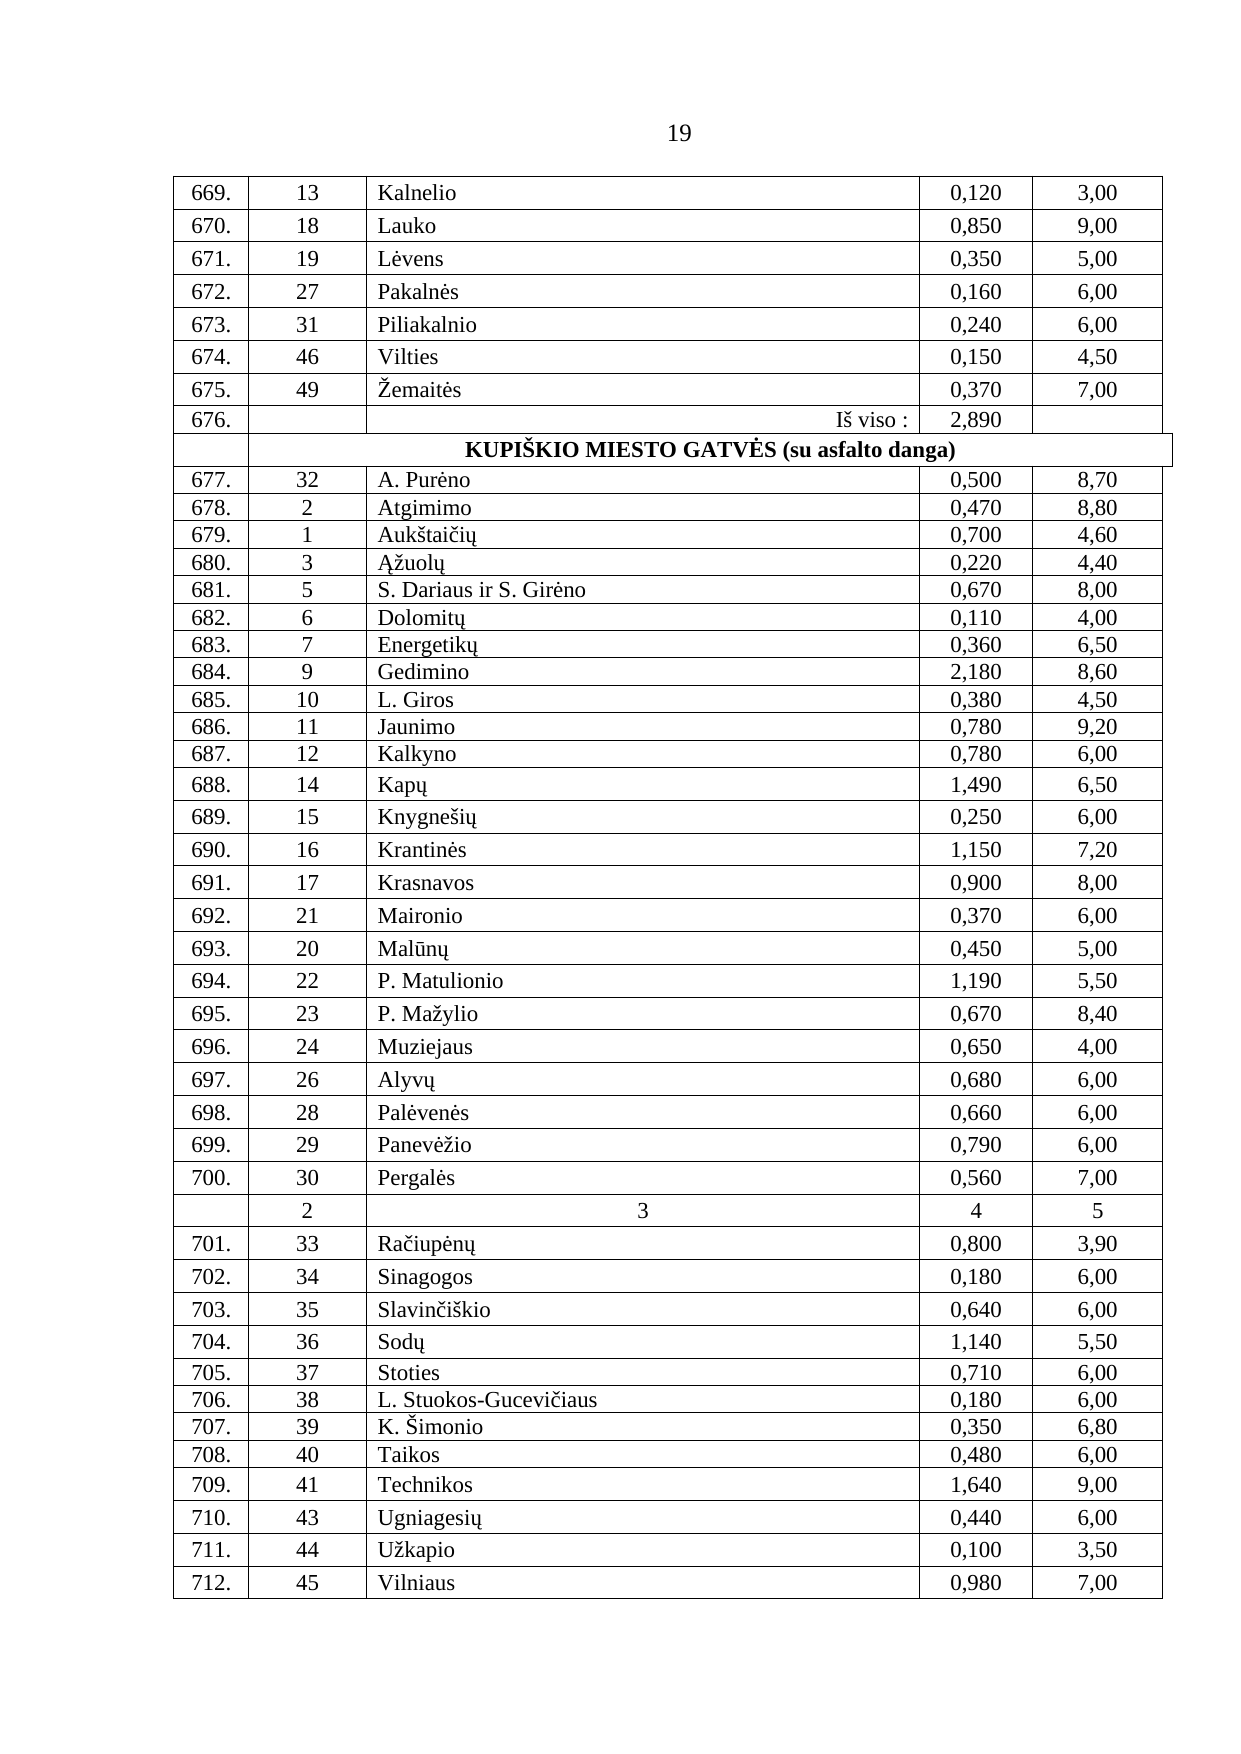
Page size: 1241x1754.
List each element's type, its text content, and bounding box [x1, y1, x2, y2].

table_cell Pakalnės [367, 275, 919, 307]
table_cell 4,60 [1033, 521, 1162, 548]
table_cell 2,180 [920, 658, 1032, 685]
table_cell Palėvenės [367, 1096, 919, 1128]
table_cell 12 [249, 741, 366, 767]
table_cell [1163, 1161, 1167, 1193]
table_cell [1167, 1062, 1173, 1095]
table_cell [1167, 767, 1173, 800]
table_cell 3,90 [1033, 1227, 1162, 1259]
table_cell 8,70 [1033, 467, 1162, 493]
table_cell 6 [249, 604, 366, 630]
table_cell 4,50 [1033, 686, 1162, 712]
table_cell [1167, 1533, 1173, 1566]
table_cell 28 [249, 1096, 366, 1128]
table_cell 36 [249, 1326, 366, 1357]
table_cell 22 [249, 965, 366, 997]
table_cell [1163, 209, 1167, 241]
table_cell 4,00 [1033, 1030, 1162, 1062]
table_cell 32 [249, 467, 366, 493]
table_cell 704. [174, 1326, 248, 1357]
table_cell [1167, 865, 1173, 898]
table_cell Sinagogos [367, 1260, 919, 1292]
table_cell 6,00 [1033, 1293, 1162, 1325]
table_cell 5,50 [1033, 1326, 1162, 1357]
table_cell [1167, 1467, 1173, 1500]
table_cell 40 [249, 1441, 366, 1467]
table_cell Krasnavos [367, 866, 919, 898]
table_cell 712. [174, 1567, 248, 1598]
table_cell [1163, 1194, 1167, 1226]
table_cell 41 [249, 1468, 366, 1500]
table_cell 4,00 [1033, 604, 1162, 630]
table_cell Ąžuolų [367, 549, 919, 575]
table_cell [1163, 1095, 1167, 1128]
table_cell Kalnelio [367, 177, 919, 208]
table_cell [1163, 548, 1167, 575]
table_cell 670. [174, 210, 248, 241]
table_cell [1167, 964, 1173, 997]
table_cell 5,00 [1033, 932, 1162, 964]
table_cell 6,00 [1033, 801, 1162, 832]
table_cell 9,00 [1033, 1468, 1162, 1500]
table_cell P. Mažylio [367, 998, 919, 1029]
table_cell 16 [249, 834, 366, 865]
table_cell 0,120 [920, 177, 1032, 208]
table_cell [1163, 1128, 1167, 1161]
table_cell 0,110 [920, 604, 1032, 630]
table_cell [1163, 1062, 1167, 1095]
table_cell [1163, 1385, 1167, 1412]
table_cell 694. [174, 965, 248, 997]
table_cell [1163, 964, 1167, 997]
table_cell [1167, 274, 1173, 307]
table_cell 0,160 [920, 275, 1032, 307]
table_cell Sodų [367, 1326, 919, 1357]
table_cell Atgimimo [367, 494, 919, 520]
table_cell Panevėžio [367, 1129, 919, 1161]
table_cell 1,190 [920, 965, 1032, 997]
table_cell [1167, 1358, 1173, 1385]
table_cell 691. [174, 866, 248, 898]
table_cell Maironio [367, 899, 919, 931]
table_cell 690. [174, 834, 248, 865]
table_cell [1167, 1226, 1173, 1259]
table_cell Piliakalnio [367, 308, 919, 340]
table_cell Vilniaus [367, 1567, 919, 1598]
table_cell 0,450 [920, 932, 1032, 964]
table_cell 696. [174, 1030, 248, 1062]
table_cell 30 [249, 1162, 366, 1193]
table_cell 684. [174, 658, 248, 685]
table_cell [1167, 1385, 1173, 1412]
table_cell [1163, 274, 1167, 307]
table_cell 698. [174, 1096, 248, 1128]
table_cell 3,00 [1033, 177, 1162, 208]
table_cell 10 [249, 686, 366, 712]
table_cell 18 [249, 210, 366, 241]
table_cell 682. [174, 604, 248, 630]
table_cell [1163, 1029, 1167, 1062]
table_cell [1167, 405, 1173, 433]
table_cell Dolomitų [367, 604, 919, 630]
table_cell 6,00 [1033, 899, 1162, 931]
table_cell 6,00 [1033, 1441, 1162, 1467]
table_cell 687. [174, 741, 248, 767]
table_cell 7,00 [1033, 1162, 1162, 1193]
table_cell Alyvų [367, 1063, 919, 1095]
table_cell [1163, 685, 1167, 712]
table_cell [1163, 1440, 1167, 1467]
table_cell 6,00 [1033, 308, 1162, 340]
table_cell 708. [174, 1441, 248, 1467]
table_cell 6,00 [1033, 1359, 1162, 1385]
table_cell 6,50 [1033, 631, 1162, 657]
table_cell Kalkyno [367, 741, 919, 767]
table_cell 701. [174, 1227, 248, 1259]
table_cell 38 [249, 1386, 366, 1412]
table_cell 683. [174, 631, 248, 657]
table_cell [1163, 373, 1167, 405]
table_cell 6,00 [1033, 741, 1162, 767]
table_cell 0,560 [920, 1162, 1032, 1193]
table_cell [1167, 493, 1173, 520]
table_cell [1167, 657, 1173, 685]
table_cell [1163, 931, 1167, 964]
table_cell 0,670 [920, 998, 1032, 1029]
table_cell [1167, 603, 1173, 630]
table_cell 0,650 [920, 1030, 1032, 1062]
table_cell 8,00 [1033, 866, 1162, 898]
table_cell 669. [174, 177, 248, 208]
table_cell [1163, 712, 1167, 739]
table_cell 0,780 [920, 713, 1032, 739]
table_cell 697. [174, 1063, 248, 1095]
table_cell 700. [174, 1162, 248, 1193]
table_cell 6,00 [1033, 1096, 1162, 1128]
table_cell [1163, 1358, 1167, 1385]
table_cell [1167, 209, 1173, 241]
table_cell 46 [249, 341, 366, 372]
table_cell 0,850 [920, 210, 1032, 241]
table_cell Technikos [367, 1468, 919, 1500]
table_cell 710. [174, 1501, 248, 1533]
table_cell 0,180 [920, 1386, 1032, 1412]
table_cell [1167, 1259, 1173, 1292]
table_cell 33 [249, 1227, 366, 1259]
table_cell Ugniagesių [367, 1501, 919, 1533]
table_cell 707. [174, 1413, 248, 1440]
table_cell [1163, 575, 1167, 602]
table_cell 678. [174, 494, 248, 520]
table_cell [1163, 740, 1167, 767]
table_cell 26 [249, 1063, 366, 1095]
table_cell 5,00 [1033, 242, 1162, 274]
table_cell 0,670 [920, 576, 1032, 602]
table_cell 5 [249, 576, 366, 602]
table_cell 686. [174, 713, 248, 739]
table_cell [1167, 1161, 1173, 1193]
table_cell 2,890 [920, 406, 1032, 433]
table_cell 23 [249, 998, 366, 1029]
table_cell [1163, 630, 1167, 657]
table_cell 685. [174, 686, 248, 712]
table_cell 8,40 [1033, 998, 1162, 1029]
table_cell 0,360 [920, 631, 1032, 657]
table_cell 681. [174, 576, 248, 602]
table_cell 0,370 [920, 899, 1032, 931]
table_cell Stoties [367, 1359, 919, 1385]
table_cell 4 [920, 1195, 1032, 1226]
table_cell Malūnų [367, 932, 919, 964]
table_cell [1167, 833, 1173, 865]
table_cell [1163, 1292, 1167, 1325]
table_cell 0,470 [920, 494, 1032, 520]
table_cell Kapų [367, 768, 919, 800]
table_cell 702. [174, 1260, 248, 1292]
table_cell 20 [249, 932, 366, 964]
table_cell [1163, 1226, 1167, 1259]
table_cell 8,00 [1033, 576, 1162, 602]
table_cell [1163, 176, 1167, 208]
table_cell 6,00 [1033, 1063, 1162, 1095]
table_cell [1163, 767, 1167, 800]
table_cell [1167, 997, 1173, 1029]
table_cell [1167, 1194, 1173, 1226]
table_cell [1167, 307, 1173, 340]
table_cell Gedimino [367, 658, 919, 685]
table_cell 7,20 [1033, 834, 1162, 865]
table_cell [1163, 997, 1167, 1029]
table_cell 675. [174, 374, 248, 405]
table_cell [1167, 1500, 1173, 1533]
table_cell 1,150 [920, 834, 1032, 865]
table_cell [1167, 575, 1173, 602]
table_cell Pergalės [367, 1162, 919, 1193]
table_cell 0,220 [920, 549, 1032, 575]
table_cell 6,00 [1033, 1386, 1162, 1412]
table_cell P. Matulionio [367, 965, 919, 997]
table_cell [1163, 340, 1167, 372]
table_cell [1167, 373, 1173, 405]
table_cell [1163, 1325, 1167, 1357]
table_cell [1167, 1412, 1173, 1440]
table_cell 671. [174, 242, 248, 274]
table_cell [174, 1195, 248, 1226]
table_cell 1 [249, 521, 366, 548]
table_cell 0,900 [920, 866, 1032, 898]
table_cell 9,20 [1033, 713, 1162, 739]
table_cell [1167, 340, 1173, 372]
table_cell [1163, 1566, 1167, 1598]
table_cell 0,480 [920, 1441, 1032, 1467]
table_cell 677. [174, 467, 248, 493]
table_cell A. Purėno [367, 467, 919, 493]
table_cell [1167, 685, 1173, 712]
table_cell 0,180 [920, 1260, 1032, 1292]
table_cell 7,00 [1033, 1567, 1162, 1598]
table_cell [1167, 467, 1173, 493]
table_cell 705. [174, 1359, 248, 1385]
table_cell 9 [249, 658, 366, 685]
table_cell 0,790 [920, 1129, 1032, 1161]
table_cell 31 [249, 308, 366, 340]
table_cell 0,370 [920, 374, 1032, 405]
table_cell [1163, 657, 1167, 685]
table_cell Lėvens [367, 242, 919, 274]
table_cell 17 [249, 866, 366, 898]
table_cell [1167, 1095, 1173, 1128]
table_cell 676. [174, 406, 248, 433]
table_cell [1167, 800, 1173, 832]
table_cell Muziejaus [367, 1030, 919, 1062]
table_cell 21 [249, 899, 366, 931]
table_cell 5,50 [1033, 965, 1162, 997]
table_cell [1163, 833, 1167, 865]
table_cell 0,440 [920, 1501, 1032, 1533]
table_cell [1167, 520, 1173, 548]
table_cell 8,60 [1033, 658, 1162, 685]
table_cell 6,50 [1033, 768, 1162, 800]
table_cell 49 [249, 374, 366, 405]
table_cell 689. [174, 801, 248, 832]
table_cell [1167, 630, 1173, 657]
table_cell [1167, 931, 1173, 964]
table_cell 0,980 [920, 1567, 1032, 1598]
table_cell [1163, 1412, 1167, 1440]
table_cell [1167, 1128, 1173, 1161]
table_cell 6,00 [1033, 1501, 1162, 1533]
table_cell 1,640 [920, 1468, 1032, 1500]
table_cell [1163, 898, 1167, 931]
table_cell Jaunimo [367, 713, 919, 739]
table_cell [1167, 1566, 1173, 1598]
table_cell 0,700 [920, 521, 1032, 548]
table_cell Žemaitės [367, 374, 919, 405]
table_cell Iš viso : [367, 406, 919, 433]
table_cell 0,250 [920, 801, 1032, 832]
table_cell 5 [1033, 1195, 1162, 1226]
table_cell 39 [249, 1413, 366, 1440]
table_cell 15 [249, 801, 366, 832]
table_cell 9,00 [1033, 210, 1162, 241]
table_cell 695. [174, 998, 248, 1029]
table_cell 688. [174, 768, 248, 800]
table_cell 11 [249, 713, 366, 739]
table_cell [1167, 241, 1173, 274]
table_cell 1,490 [920, 768, 1032, 800]
table_cell 4,40 [1033, 549, 1162, 575]
table_cell [1163, 865, 1167, 898]
table_cell 0,800 [920, 1227, 1032, 1259]
table_cell 3 [367, 1195, 919, 1226]
table_cell [1163, 307, 1167, 340]
table_cell [1167, 740, 1173, 767]
table_cell [1163, 800, 1167, 832]
table_cell [1167, 548, 1173, 575]
table_cell 0,660 [920, 1096, 1032, 1128]
table_cell K. Šimonio [367, 1413, 919, 1440]
table_cell 43 [249, 1501, 366, 1533]
table_cell 0,240 [920, 308, 1032, 340]
table_cell 706. [174, 1386, 248, 1412]
table_cell 6,00 [1033, 275, 1162, 307]
table_cell 3,50 [1033, 1534, 1162, 1566]
table_cell 672. [174, 275, 248, 307]
table_cell 7,00 [1033, 374, 1162, 405]
table_cell Lauko [367, 210, 919, 241]
table_cell 35 [249, 1293, 366, 1325]
table_cell Aukštaičių [367, 521, 919, 548]
table_cell 0,710 [920, 1359, 1032, 1385]
table_cell 0,150 [920, 341, 1032, 372]
table_cell 14 [249, 768, 366, 800]
table_cell [1163, 467, 1167, 493]
table_cell [1167, 176, 1173, 208]
table_cell 711. [174, 1534, 248, 1566]
table_cell [1167, 1029, 1173, 1062]
table_cell 44 [249, 1534, 366, 1566]
table_cell 693. [174, 932, 248, 964]
table_cell 0,680 [920, 1063, 1032, 1095]
table_cell Slavinčiškio [367, 1293, 919, 1325]
table_cell [174, 434, 248, 466]
table_cell L. Stuokos-Gucevičiaus [367, 1386, 919, 1412]
table_cell Krantinės [367, 834, 919, 865]
table_cell [1167, 898, 1173, 931]
table_cell 0,350 [920, 1413, 1032, 1440]
table_cell Račiupėnų [367, 1227, 919, 1259]
table_cell 19 [249, 242, 366, 274]
table_cell 13 [249, 177, 366, 208]
table_cell 2 [249, 1195, 366, 1226]
table_cell Knygnešių [367, 801, 919, 832]
table_cell 4,50 [1033, 341, 1162, 372]
table_cell 709. [174, 1468, 248, 1500]
table_cell 1,140 [920, 1326, 1032, 1357]
table_cell 0,780 [920, 741, 1032, 767]
table_cell [1163, 1500, 1167, 1533]
table_cell 37 [249, 1359, 366, 1385]
table_cell 3 [249, 549, 366, 575]
table_cell [1167, 1440, 1173, 1467]
table_cell 6,80 [1033, 1413, 1162, 1440]
table_cell [1167, 1292, 1173, 1325]
table_cell 7 [249, 631, 366, 657]
table_cell 6,00 [1033, 1260, 1162, 1292]
table_cell 674. [174, 341, 248, 372]
table_cell 699. [174, 1129, 248, 1161]
table_cell [1163, 405, 1167, 433]
table_cell [1163, 603, 1167, 630]
table_cell 2 [249, 494, 366, 520]
table_cell S. Dariaus ir S. Girėno [367, 576, 919, 602]
table_cell 673. [174, 308, 248, 340]
table_cell [1163, 1533, 1167, 1566]
table_cell Energetikų [367, 631, 919, 657]
table_cell L. Giros [367, 686, 919, 712]
table_cell 8,80 [1033, 494, 1162, 520]
table_cell 45 [249, 1567, 366, 1598]
table_cell KUPIŠKIO MIESTO GATVĖS (su asfalto danga) [249, 434, 1172, 466]
table_cell 0,100 [920, 1534, 1032, 1566]
table_cell 0,350 [920, 242, 1032, 274]
table_cell Vilties [367, 341, 919, 372]
table_cell 6,00 [1033, 1129, 1162, 1161]
table_cell [1033, 406, 1162, 433]
table_cell 0,500 [920, 467, 1032, 493]
table_cell Užkapio [367, 1534, 919, 1566]
table_cell [1163, 1259, 1167, 1292]
table_cell [1163, 241, 1167, 274]
table_cell 680. [174, 549, 248, 575]
table_cell [1163, 1467, 1167, 1500]
table_cell 29 [249, 1129, 366, 1161]
table_cell [1163, 520, 1167, 548]
table_cell 0,640 [920, 1293, 1032, 1325]
table_cell [1163, 493, 1167, 520]
table_cell 703. [174, 1293, 248, 1325]
table_cell 24 [249, 1030, 366, 1062]
table_cell 0,380 [920, 686, 1032, 712]
table_cell [249, 406, 366, 433]
table_cell 27 [249, 275, 366, 307]
table_cell 692. [174, 899, 248, 931]
table_cell 679. [174, 521, 248, 548]
table_cell Taikos [367, 1441, 919, 1467]
table_cell [1167, 712, 1173, 739]
table_cell 34 [249, 1260, 366, 1292]
table_cell [1167, 1325, 1173, 1357]
